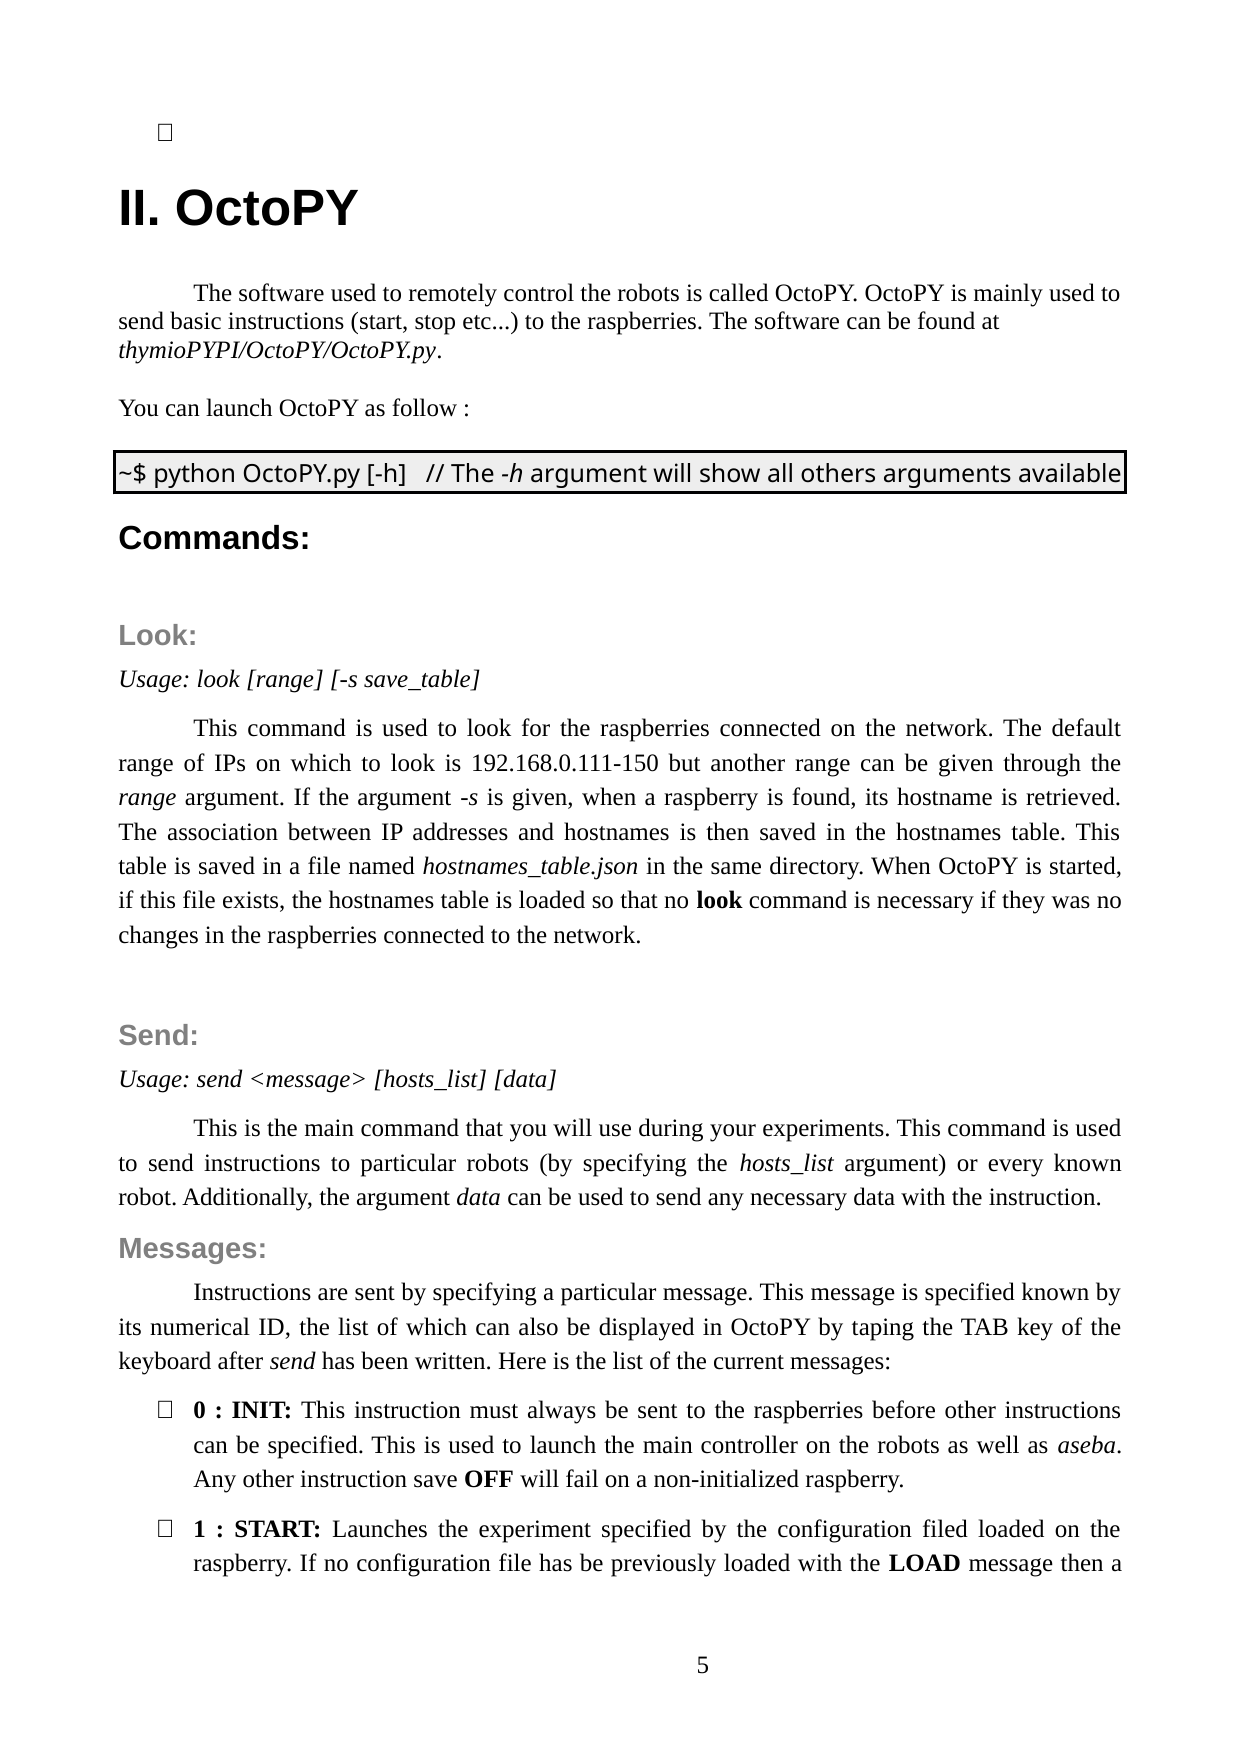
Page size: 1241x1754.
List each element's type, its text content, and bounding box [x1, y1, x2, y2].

text Instructions are sent by specifying a particular message. This message is specified known by its numerical ID, the list of which can also be displayed in OctoPY by taping the TAB key of the keyboard after send has been written. Here is the list of the current messages: [118, 1277, 1122, 1375]
text The software used to remotely control the robots is called OctoPY. OctoPY is mainly used to send basic instructions (start, stop etc...) to the raspberries. The software can be found at thymioPYPI/OctoPY/OctoPY.py. [118, 278, 1122, 364]
text You can launch OctoPY as follow : [118, 393, 1122, 421]
subtitle Messages: [118, 1231, 1122, 1265]
subtitle Look: [118, 618, 1122, 652]
text Usage: send <message> [hosts_list] [data] [118, 1064, 1122, 1093]
subtitle Commands: [118, 518, 1122, 557]
text ~$ python OctoPY.py [-h] // The -h argument will show all others arguments available [116, 453, 1124, 491]
list 0 : INIT: This instruction must always be sent to the raspberries before other instructions can be specified. This is used to launch the main controller on the robots as well as aseba. Any other instruction save OFF will fail on a non-initialized raspberry. [156, 1395, 1122, 1493]
text This command is used to look for the raspberries connected on the network. The default range of IPs on which to look is 192.168.0.111-150 but another range can be given through the range argument. If the argument -s is given, when a raspberry is found, its hostname is retrieved. The association between IP addresses and hostnames is then saved in the hostnames table. This table is saved in a file named hostnames_table.json in the same directory. When OctoPY is started, if this file exists, the hostnames table is loaded so that no look command is necessary if they was no changes in the raspberries connected to the network. [118, 713, 1122, 949]
subtitle II. OctoPY [118, 178, 1122, 236]
text This is the main command that you will use during your experiments. This command is used to send instructions to particular robots (by specifying the hosts_list argument) or every known robot. Additionally, the argument data can be used to send any necessary data with the instruction. [118, 1113, 1122, 1211]
text Usage: look [range] [-s save_table] [118, 664, 1122, 693]
subtitle Send: [118, 1018, 1122, 1052]
list 1 : START: Launches the experiment specified by the configuration filed loaded on the raspberry. If no configuration file has be previously loaded with the LOAD message then a [156, 1513, 1122, 1577]
